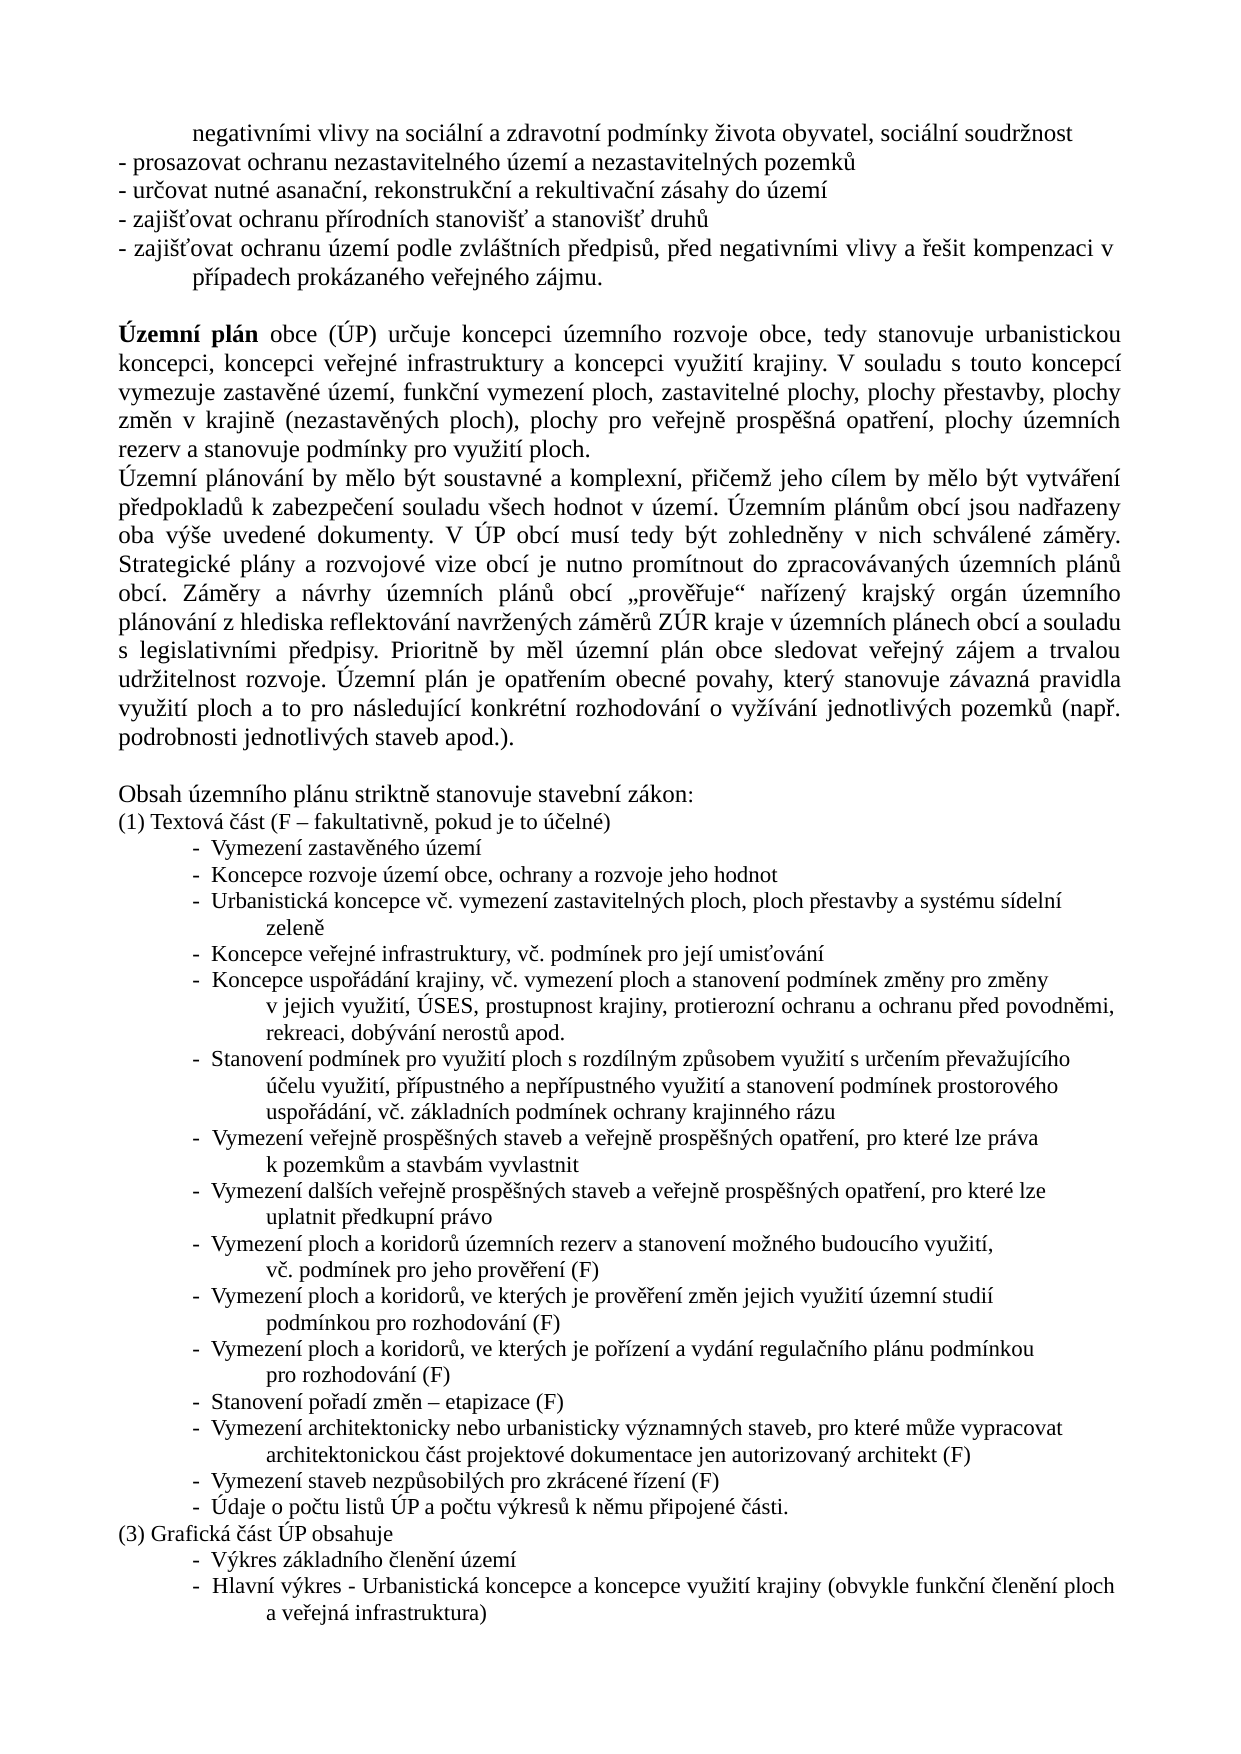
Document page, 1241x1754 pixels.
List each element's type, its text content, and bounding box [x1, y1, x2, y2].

text - prosazovat ochranu nezastavitelného území a nezastavitelných pozemků [118, 147, 1122, 176]
text podmínkou pro rozhodování (F) [118, 1309, 1122, 1335]
text - Vymezení ploch a koridorů územních rezerv a stanovení možného budoucího využití, [118, 1230, 1122, 1256]
text Územní plán obce (ÚP) určuje koncepci územního rozvoje obce, tedy stanovuje urbanistickou koncepci, koncepci veřejné infrastruktury a koncepci využití krajiny. V souladu s touto koncepcí vymezuje zastavěné území, funkční vymezení ploch, zastavitelné plochy, plochy přestavby, plochy změn v krajině (nezastavěných ploch), plochy pro veřejně prospěšná opatření, plochy územních rezerv a stanovuje podmínky pro využití ploch. [118, 319, 1122, 463]
text - Vymezení zastavěného území [118, 834, 1122, 861]
text - Vymezení veřejně prospěšných staveb a veřejně prospěšných opatření, pro které lze práva k pozemkům a stavbám vyvlastnit [118, 1124, 1122, 1177]
text - Stanovení podmínek pro využití ploch s rozdílným způsobem využití s určením převažujícího účelu využití, přípustného a nepřípustného využití a stanovení podmínek prostorového uspořádání, vč. základních podmínek ochrany krajinného rázu [118, 1045, 1122, 1124]
text - Stanovení pořadí změn – etapizace (F) [118, 1388, 1122, 1414]
text - Urbanistická koncepce vč. vymezení zastavitelných ploch, ploch přestavby a systému sídelní zeleně [118, 887, 1122, 940]
text - Vymezení ploch a koridorů, ve kterých je prověření změn jejich využití územní studií [118, 1282, 1122, 1309]
text negativními vlivy na sociální a zdravotní podmínky života obyvatel, sociální soudržnost [118, 118, 1122, 147]
text - Koncepce veřejné infrastruktury, vč. podmínek pro její umisťování [118, 940, 1122, 966]
text - Vymezení architektonicky nebo urbanisticky významných staveb, pro které může vypracovat architektonickou část projektové dokumentace jen autorizovaný architekt (F) [118, 1414, 1122, 1467]
text - Hlavní výkres - Urbanistická koncepce a koncepce využití krajiny (obvykle funkční členění ploch a veřejná infrastruktura) [118, 1572, 1122, 1625]
text - Koncepce uspořádání krajiny, vč. vymezení ploch a stanovení podmínek změny pro změny v jejich využití, ÚSES, prostupnost krajiny, protierozní ochranu a ochranu před povodněmi, rekreaci, dobývání nerostů apod. [118, 966, 1122, 1045]
text (3) Grafická část ÚP obsahuje [118, 1520, 1122, 1546]
text - Výkres základního členění území [118, 1546, 1122, 1572]
text pro rozhodování (F) [118, 1362, 1122, 1388]
text vč. podmínek pro jeho prověření (F) [118, 1256, 1122, 1282]
text - Vymezení staveb nezpůsobilých pro zkrácené řízení (F) [118, 1467, 1122, 1493]
text Územní plánování by mělo být soustavné a komplexní, přičemž jeho cílem by mělo být vytváření předpokladů k zabezpečení souladu všech hodnot v území. Územním plánům obcí jsou nadřazeny oba výše uvedené dokumenty. V ÚP obcí musí tedy být zohledněny v nich schválené záměry. Strategické plány a rozvojové vize obcí je nutno promítnout do zpracovávaných územních plánů obcí. Záměry a návrhy územních plánů obcí „prověřuje“ nařízený krajský orgán územního plánování z hlediska reflektování navržených záměrů ZÚR kraje v územních plánech obcí a souladu s legislativními předpisy. Prioritně by měl územní plán obce sledovat veřejný zájem a trvalou udržitelnost rozvoje. Územní plán je opatřením obecné povahy, který stanovuje závazná pravidla využití ploch a to pro následující konkrétní rozhodování o vyžívání jednotlivých pozemků (např. podrobnosti jednotlivých staveb apod.). [118, 463, 1122, 751]
text - určovat nutné asanační, rekonstrukční a rekultivační zásahy do území [118, 176, 1122, 204]
text (1) Textová část (F – fakultativně, pokud je to účelné) [118, 808, 1122, 834]
text - zajišťovat ochranu přírodních stanovišť a stanovišť druhů [118, 204, 1122, 233]
text - Údaje o počtu listů ÚP a počtu výkresů k němu připojené části. [118, 1493, 1122, 1520]
text Obsah územního plánu striktně stanovuje stavební zákon: [118, 779, 1122, 808]
text - zajišťovat ochranu území podle zvláštních předpisů, před negativními vlivy a řešit kompenzaci v případech prokázaného veřejného zájmu. [118, 233, 1122, 291]
text - Koncepce rozvoje území obce, ochrany a rozvoje jeho hodnot [118, 861, 1122, 887]
text - Vymezení ploch a koridorů, ve kterých je pořízení a vydání regulačního plánu podmínkou [118, 1335, 1122, 1362]
text - Vymezení dalších veřejně prospěšných staveb a veřejně prospěšných opatření, pro které lze uplatnit předkupní právo [118, 1177, 1122, 1230]
